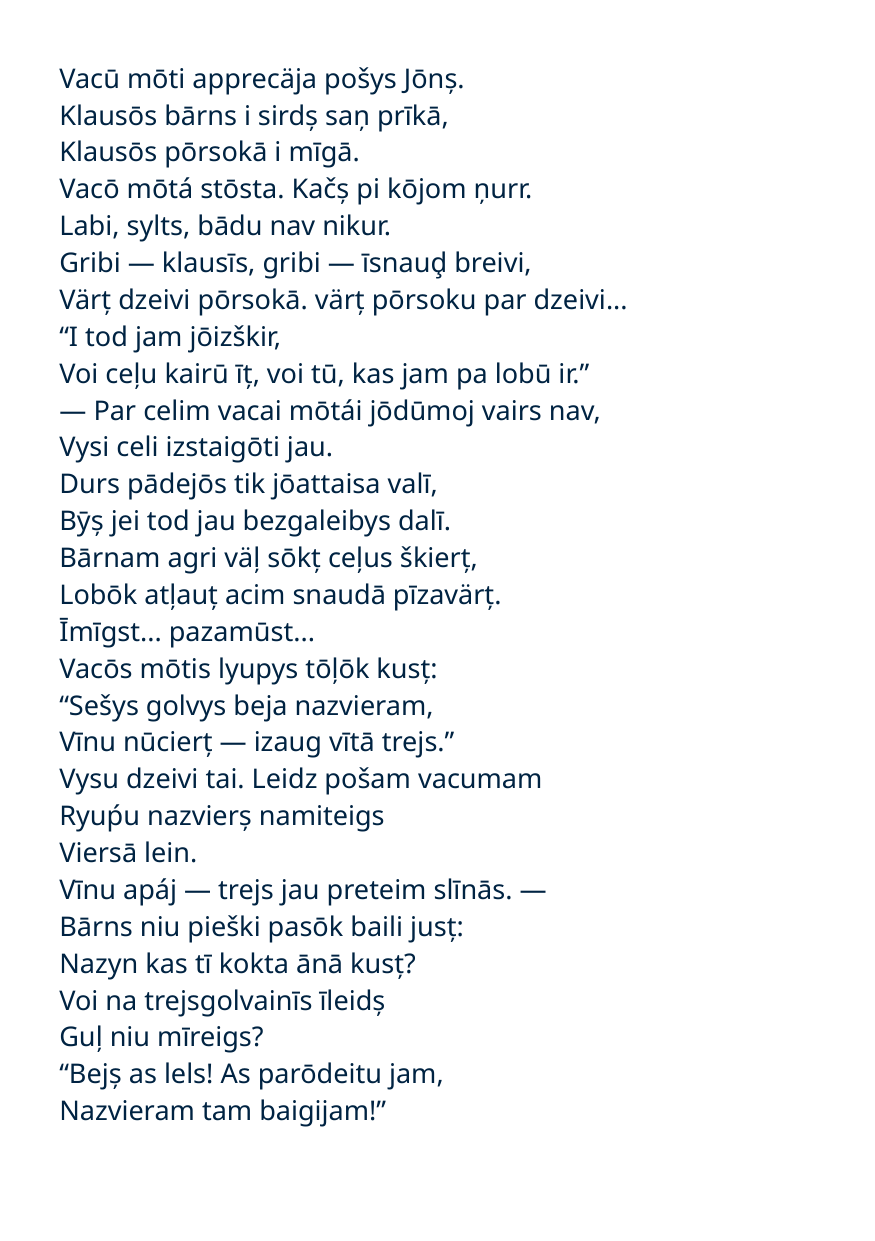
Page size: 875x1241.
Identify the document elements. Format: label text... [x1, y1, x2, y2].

text Vacū mōti apprecäja pošys Jōnș. [59, 59, 815, 96]
text Vacōs mōtis lyupys tōļōk kusț: [59, 649, 815, 686]
text Bārnam agri väļ sōkț ceļus škierț, [59, 538, 815, 575]
text Vysi celi izstaigōti jau. [59, 428, 815, 465]
text Värț dzeivi pōrsokā. värț pōrsoku par dzeivi... [59, 280, 815, 317]
text Labi, sylts, bādu nav nikur. [59, 207, 815, 243]
text Vīnu nūcierț — izaug vītā trejs.” [59, 723, 815, 760]
text Vīnu apáj — trejs jau preteim slīnās. — [59, 870, 815, 907]
text Voi na trejsgolvainīs īleidș [59, 981, 815, 1018]
text Nazyn kas tī kokta ānā kusț? [59, 944, 815, 981]
text Īmīgst... pazamūst... [59, 612, 815, 649]
text Ryuṕu nazvierș namiteigs [59, 797, 815, 833]
text — Par celim vacai mōtái jōdūmoj vairs nav, [59, 391, 815, 428]
text Nazvieram tam baigijam!” [59, 1092, 815, 1128]
text Klausōs bārns i sirdș saņ prīkā, [59, 96, 815, 133]
text Durs pādejōs tik jōattaisa valī, [59, 465, 815, 502]
text Vysu dzeivi tai. Leidz pošam vacumam [59, 760, 815, 797]
text Bȳș jei tod jau bezgaleibys dalī. [59, 502, 815, 538]
text “I tod jam jōizškir, [59, 317, 815, 354]
text Gribi — klausīs, gribi — īsnauḑ breivi, [59, 243, 815, 280]
text Klausōs pōrsokā i mīgā. [59, 133, 815, 170]
text “Bejș as lels! As parōdeitu jam, [59, 1055, 815, 1092]
text Lobōk atļauț acim snaudā pīzavärț. [59, 575, 815, 612]
text Bārns niu pieški pasōk baili jusț: [59, 907, 815, 944]
text “Sešys golvys beja nazvieram, [59, 686, 815, 723]
text Voi ceļu kairū īț, voi tū, kas jam pa lobū ir.” [59, 354, 815, 391]
text Viersā lein. [59, 833, 815, 870]
text Guļ niu mīreigs? [59, 1018, 815, 1055]
text Vacō mōtá stōsta. Kačș pi kōjom ņurr. [59, 170, 815, 207]
